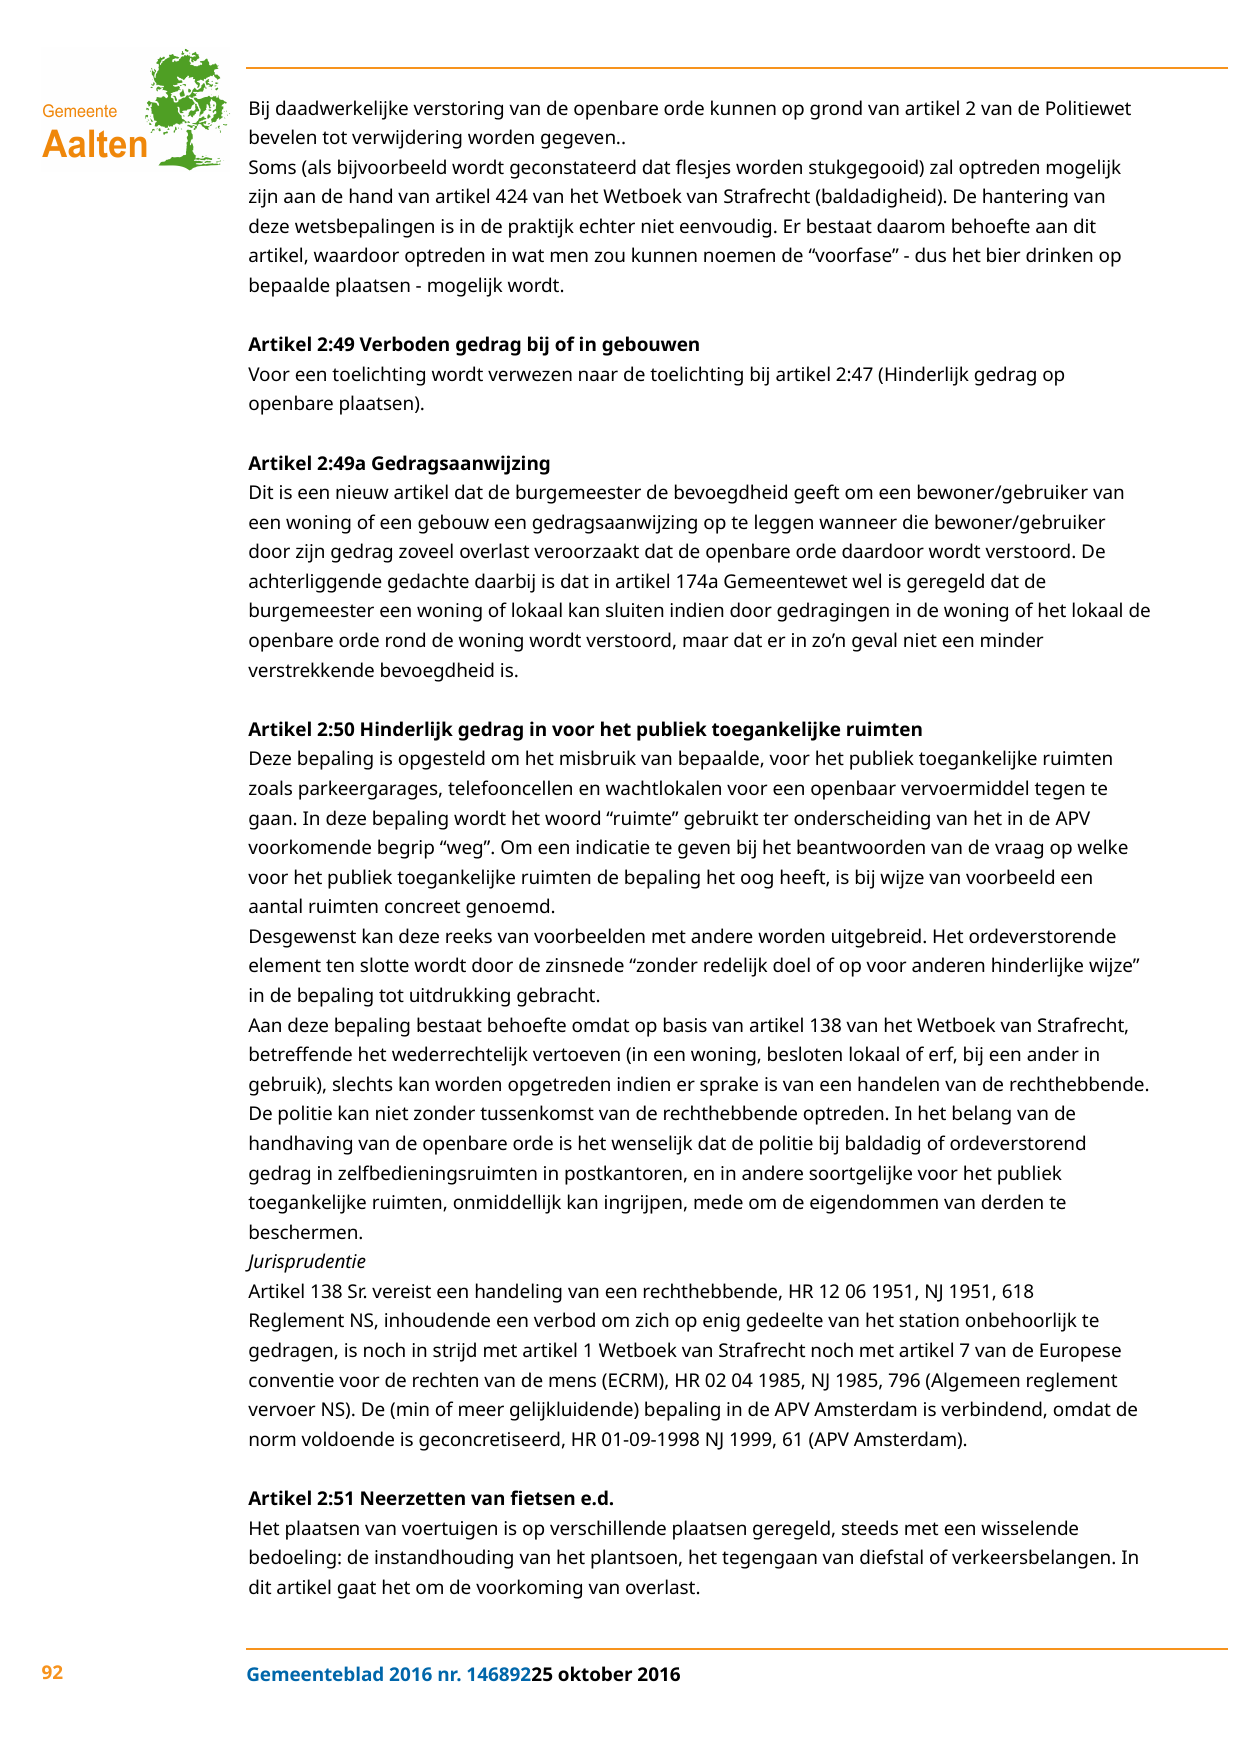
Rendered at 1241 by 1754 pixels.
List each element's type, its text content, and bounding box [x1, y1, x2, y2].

text Jurisprudentie [248, 1248, 1152, 1274]
text Artikel 138 Sr. vereist een handeling van een rechthebbende, HR 12 06 1951, NJ 1951, 618 [248, 1278, 1152, 1304]
text Aan deze bepaling bestaat behoefte omdat op basis van artikel 138 van het Wetboek van Strafrecht, betreffende het wederrechtelijk vertoeven (in een woning, besloten lokaal of erf, bij een ander in gebruik), slechts kan worden opgetreden indien er sprake is van een handelen van de rechthebbende. De politie kan niet zonder tussenkomst van de rechthebbende optreden. In het belang van de handhaving van de openbare orde is het wenselijk dat de politie bij baldadig of ordeverstorend gedrag in zelfbedieningsruimten in postkantoren, en in andere soortgelijke voor het publiek toegankelijke ruimten, onmiddellijk kan ingrijpen, mede om de eigendommen van derden te beschermen. [248, 1012, 1152, 1245]
text Artikel 2:49 Verboden gedrag bij of in gebouwen [248, 331, 1152, 357]
text Dit is een nieuw artikel dat de burgemeester de bevoegdheid geeft om een bewoner/gebruiker van een woning of een gebouw een gedragsaanwijzing op te leggen wanneer die bewoner/gebruiker door zijn gedrag zoveel overlast veroorzaakt dat de openbare orde daardoor wordt verstoord. De achterliggende gedachte daarbij is dat in artikel 174a Gemeentewet wel is geregeld dat de burgemeester een woning of lokaal kan sluiten indien door gedragingen in de woning of het lokaal de openbare orde rond de woning wordt verstoord, maar dat er in zo’n geval niet een minder verstrekkende bevoegdheid is. [248, 479, 1152, 683]
text Soms (als bijvoorbeeld wordt geconstateerd dat flesjes worden stukgegooid) zal optreden mogelijk zijn aan de hand van artikel 424 van het Wetboek van Strafrecht (baldadigheid). De hantering van deze wetsbepalingen is in de praktijk echter niet eenvoudig. Er bestaat daarom behoefte aan dit artikel, waardoor optreden in wat men zou kunnen noemen de “voorfase” - dus het bier drinken op bepaalde plaatsen - mogelijk wordt. [248, 154, 1152, 298]
text Artikel 2:49a Gedragsaanwijzing [248, 450, 1152, 476]
text Desgewenst kan deze reeks van voorbeelden met andere worden uitgebreid. Het ordeverstorende element ten slotte wordt door de zinsnede “zonder redelijk doel of op voor anderen hinderlijke wijze” in de bepaling tot uitdrukking gebracht. [248, 923, 1152, 1008]
text Reglement NS, inhoudende een verbod om zich op enig gedeelte van het station onbehoorlijk te gedragen, is noch in strijd met artikel 1 Wetboek van Strafrecht noch met artikel 7 van de Europese conventie voor de rechten van de mens (ECRM), HR 02 04 1985, NJ 1985, 796 (Algemeen reglement vervoer NS). De (min of meer gelijkluidende) bepaling in de APV Amsterdam is verbindend, omdat de norm voldoende is geconcretiseerd, HR 01-09-1998 NJ 1999, 61 (APV Amsterdam). [248, 1308, 1152, 1452]
text Het plaatsen van voertuigen is op verschillende plaatsen geregeld, steeds met een wisselende bedoeling: de instandhouding van het plantsoen, het tegengaan van diefstal of verkeersbelangen. In dit artikel gaat het om de voorkoming van overlast. [248, 1515, 1152, 1600]
text Deze bepaling is opgesteld om het misbruik van bepaalde, voor het publiek toegankelijke ruimten zoals parkeergarages, telefooncellen en wachtlokalen voor een openbaar vervoermiddel tegen te gaan. In deze bepaling wordt het woord “ruimte” gebruikt ter onderscheiding van het in de APV voorkomende begrip “weg”. Om een indicatie te geven bij het beantwoorden van de vraag op welke voor het publiek toegankelijke ruimten de bepaling het oog heeft, is bij wijze van voorbeeld een aantal ruimten concreet genoemd. [248, 746, 1152, 919]
text Artikel 2:51 Neerzetten van fietsen e.d. [248, 1485, 1152, 1511]
text Bij daadwerkelijke verstoring van de openbare orde kunnen op grond van artikel 2 van de Politiewet bevelen tot verwijdering worden gegeven.. [248, 95, 1152, 150]
text Artikel 2:50 Hinderlijk gedrag in voor het publiek toegankelijke ruimten [248, 716, 1152, 742]
text Voor een toelichting wordt verwezen naar de toelichting bij artikel 2:47 (Hinderlijk gedrag op openbare plaatsen). [248, 361, 1152, 416]
picture [41, 47, 231, 172]
